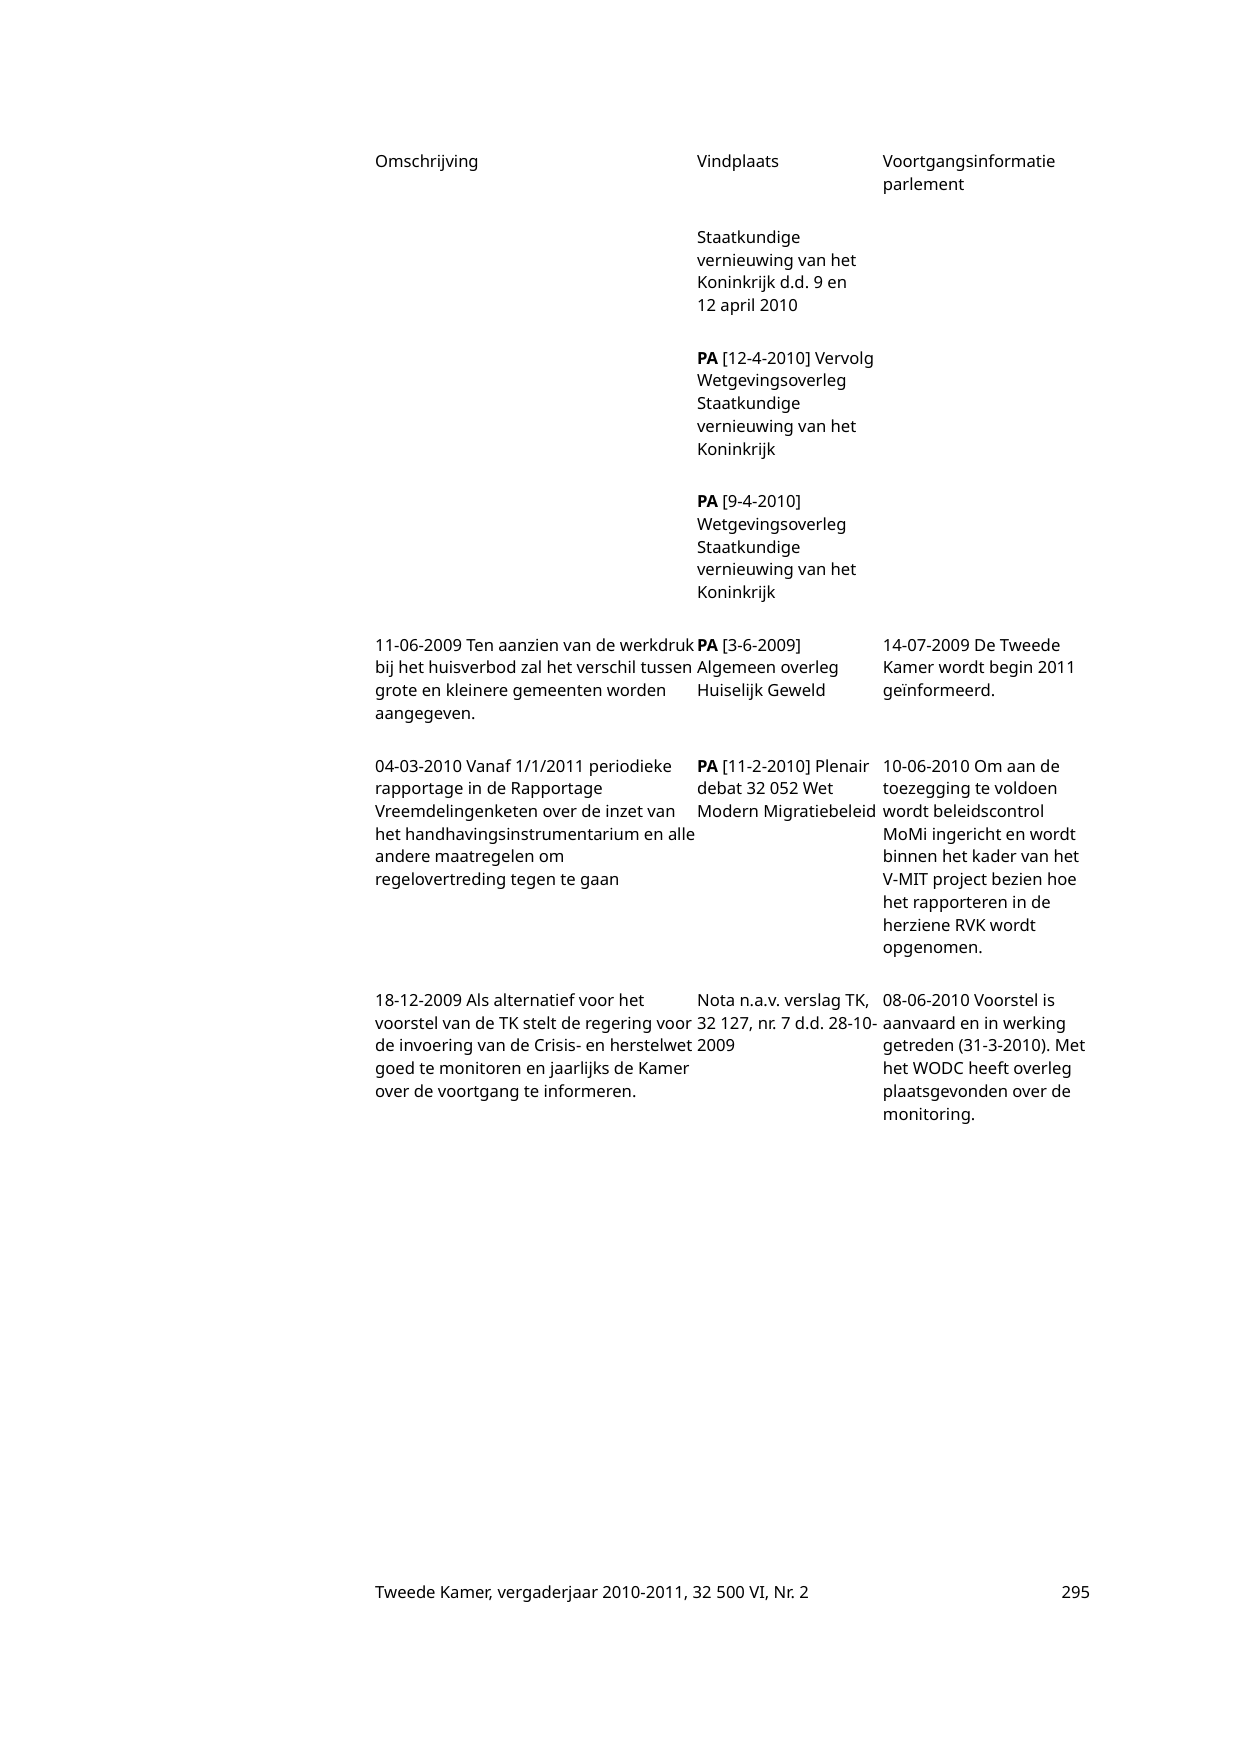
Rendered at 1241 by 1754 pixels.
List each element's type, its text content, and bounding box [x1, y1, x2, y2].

table_cell 11-06-2009 Ten aanzien van de werkdruk bij het huisverbod zal het verschil tussen grote en kleinere gemeenten worden aangegeven. [375, 633, 697, 754]
table_header Omschrijving [375, 150, 697, 225]
table_cell 08-06-2010 Voorstel is aanvaard en in werking getreden (31-3-2010). Met het WODC heeft overleg plaatsgevonden over de monitoring. [883, 989, 1090, 1155]
table_cell Staatkundige vernieuwing van het Koninkrijk d.d. 9 en 12 april 2010 PA [12-4-2010] Vervolg Wetgevingsoverleg Staatkundige vernieuwing van het Koninkrijk PA [9-4-2010] Wetgevingsoverleg Staatkundige vernieuwing van het Koninkrijk [697, 225, 883, 633]
table_cell [375, 225, 697, 633]
table_cell 18-12-2009 Als alternatief voor het voorstel van de TK stelt de regering voor de invoering van de Crisis- en herstelwet goed te monitoren en jaarlijks de Kamer over de voortgang te informeren. [375, 989, 697, 1155]
table_cell Nota n.a.v. verslag TK, 32 127, nr. 7 d.d. 28-10-2009 [697, 989, 883, 1155]
table_cell 10-06-2010 Om aan de toezegging te voldoen wordt beleidscontrol MoMi ingericht en wordt binnen het kader van het V-MIT project bezien hoe het rapporteren in de herziene RVK wordt opgenomen. [883, 754, 1090, 988]
table_cell [883, 225, 1090, 633]
table_header Vindplaats [697, 150, 883, 225]
table_cell PA [11-2-2010] Plenair debat 32 052 Wet Modern Migratiebeleid [697, 754, 883, 988]
table_header Voortgangsinformatie parlement [883, 150, 1090, 225]
table_cell PA [3-6-2009] Algemeen overleg Huiselijk Geweld [697, 633, 883, 754]
table_cell 14-07-2009 De Tweede Kamer wordt begin 2011 geïnformeerd. [883, 633, 1090, 754]
table_cell 04-03-2010 Vanaf 1/1/2011 periodieke rapportage in de Rapportage Vreemdelingenketen over de inzet van het handhavingsinstrumentarium en alle andere maatregelen om regelovertreding tegen te gaan [375, 754, 697, 988]
